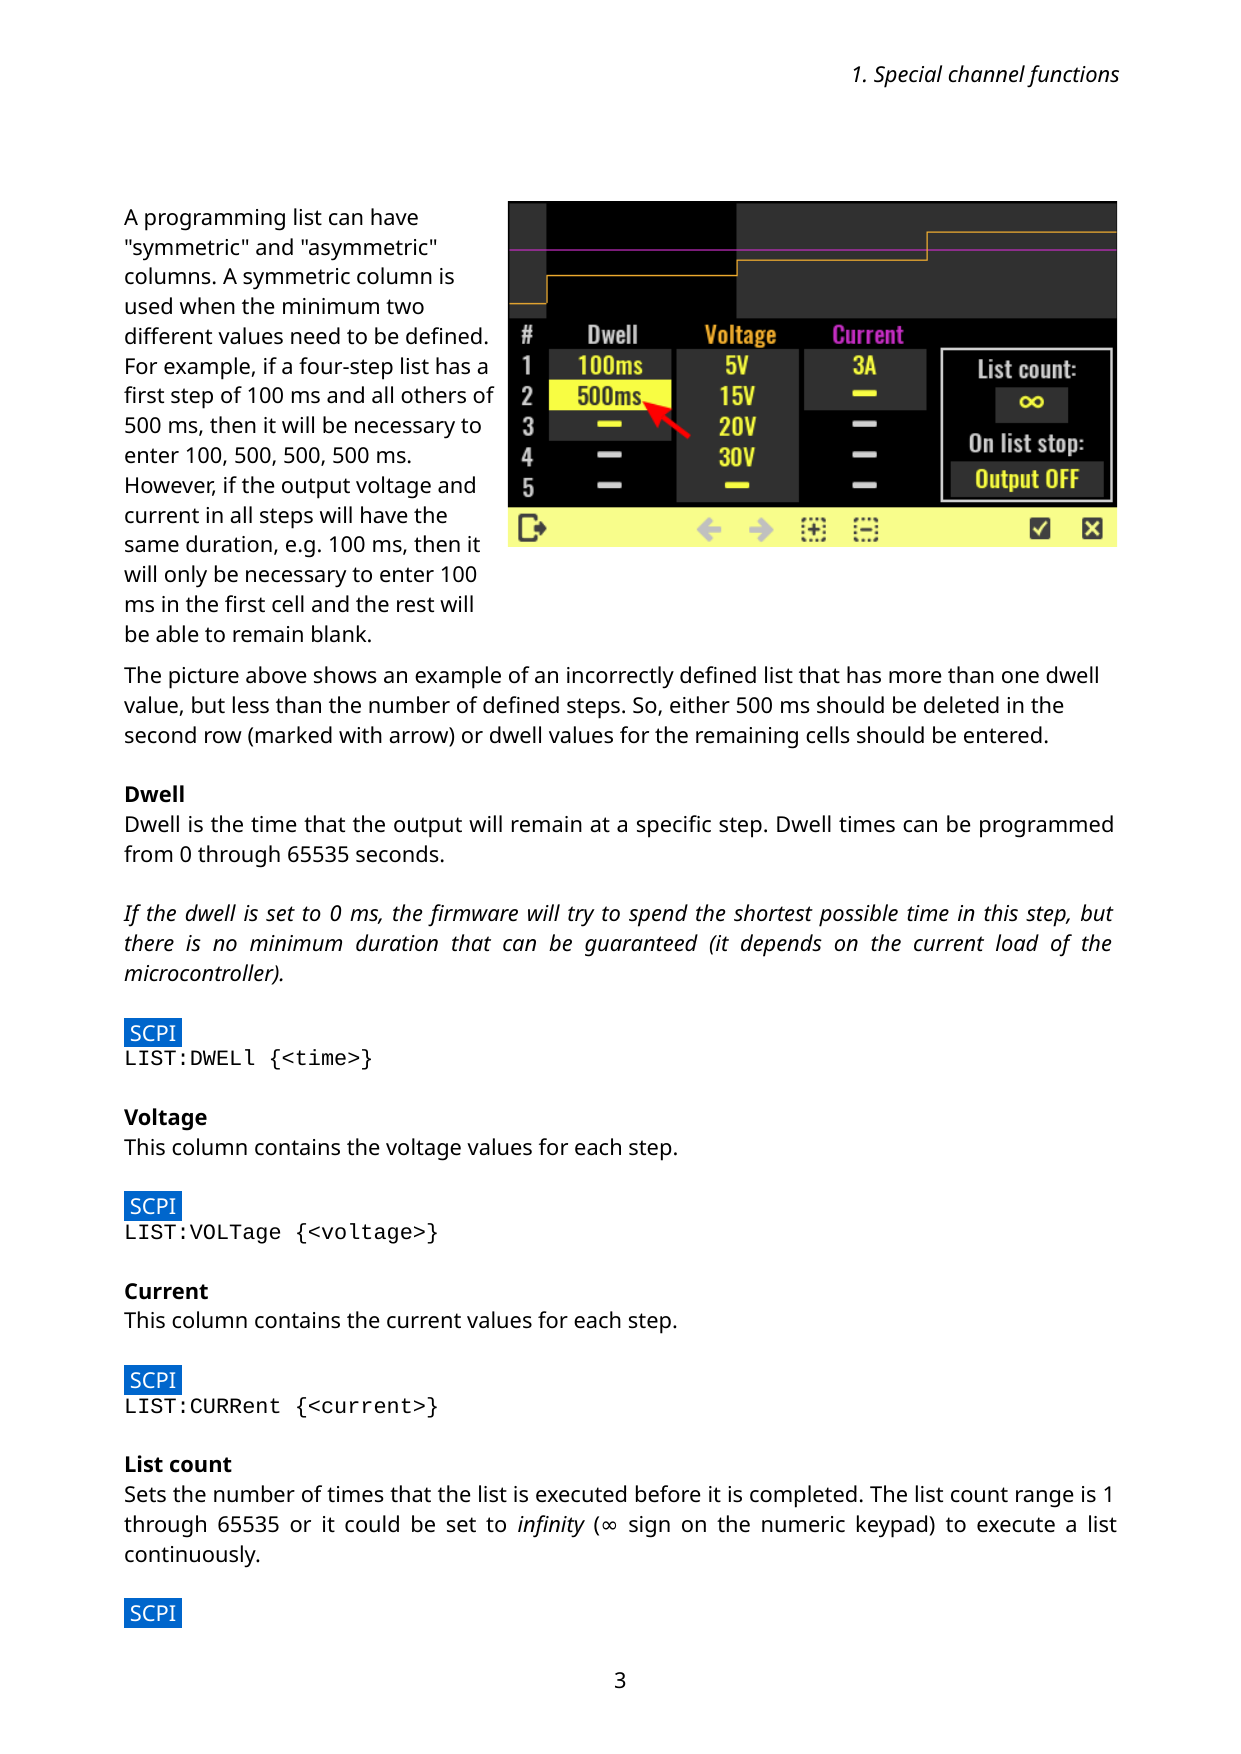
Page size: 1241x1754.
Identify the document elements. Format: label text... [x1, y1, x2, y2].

table_cell The picture above shows an example of an incorrectly defined list that has more than one dwell value, but less than the number of defined steps. So, either 500 ms should be deleted in the second row (marked with arrow) or dwell values for the remaining cells should be entered. Dwell Dwell is the time that the output will remain at a specific step. Dwell times can be programmed from 0 through 65535 seconds. If the dwell is set to 0 ms, the firmware will try to spend the shortest possible time in this step, but there is no minimum duration that can be guaranteed (it depends on the current load of the microcontroller). SCPI LIST:DWELl {<time>} Voltage This column contains the voltage values for each step. SCPI LIST:VOLTage {<voltage>} Current This column contains the current values for each step. SCPI LIST:CURRent {<current>} List count Sets the number of times that the list is executed before it is completed. The list count range is 1 through 65535 or it could be set to infinity (∞ sign on the numeric keypad) to execute a list continuously. SCPI [118, 654, 1123, 1634]
picture [507, 201, 1118, 547]
table_header A programming list can have "symmetric" and "asymmetric" columns. A symmetric column is used when the minimum two different values need to be defined. For example, if a four-step list has a first step of 100 ms and all others of 500 ms, then it will be necessary to enter 100, 500, 500, 500 ms. However, if the output voltage and current in all steps will have the same duration, e.g. 100 ms, then it will only be necessary to enter 100 ms in the first cell and the rest will be able to remain blank. [118, 196, 502, 654]
table_header [502, 196, 1123, 654]
